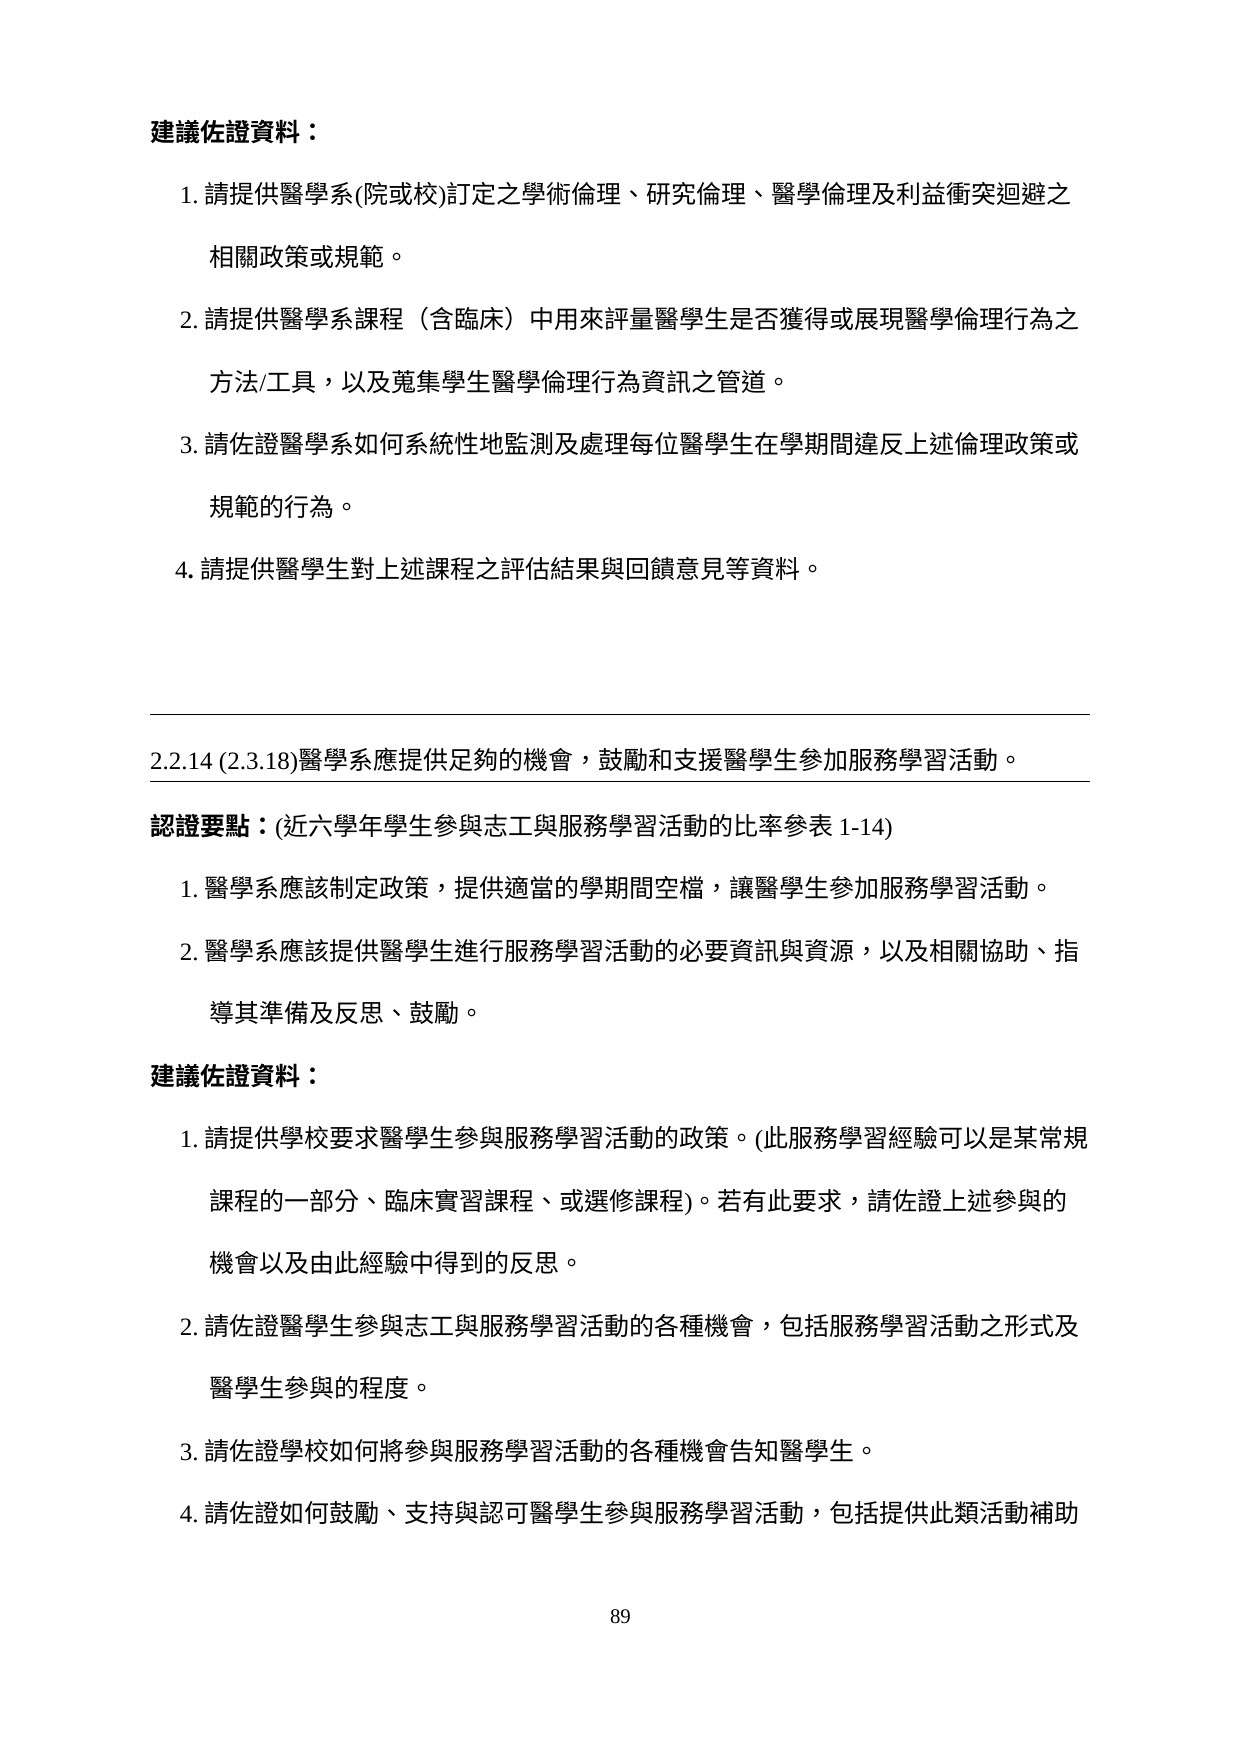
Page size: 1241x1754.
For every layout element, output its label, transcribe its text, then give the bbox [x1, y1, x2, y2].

list 請佐證如何鼓勵、支持與認可醫學生參與服務學習活動，包括提供此類活動補助 [179, 1470, 1090, 1532]
list 請佐證醫學生參與志工與服務學習活動的各種機會，包括服務學習活動之形式及醫學生參與的程度。 [179, 1282, 1090, 1407]
text 認證要點：(近六學年學生參與志工與服務學習活動的比率參表1-14) [150, 782, 1090, 845]
text 建議佐證資料： [150, 1032, 1090, 1095]
list 請提供醫學系課程（含臨床）中用來評量醫學生是否獲得或展現醫學倫理行為之方法/工具，以及蒐集學生醫學倫理行為資訊之管道。 [179, 276, 1090, 401]
text 2.2.14 (2.3.18)醫學系應提供足夠的機會，鼓勵和支援醫學生參加服務學習活動。 [150, 715, 1090, 781]
list 請佐證醫學系如何系統性地監測及處理每位醫學生在學期間違反上述倫理政策或規範的行為。 [179, 401, 1090, 526]
list 請提供醫學系(院或校)訂定之學術倫理、研究倫理、醫學倫理及利益衝突迴避之相關政策或規範。 [179, 151, 1090, 276]
text 4. 請提供醫學生對上述課程之評估結果與回饋意見等資料。 [150, 526, 1090, 589]
list 請提供學校要求醫學生參與服務學習活動的政策。(此服務學習經驗可以是某常規課程的一部分、臨床實習課程、或選修課程)。若有此要求，請佐證上述參與的機會以及由此經驗中得到的反思。 [179, 1095, 1090, 1282]
list 醫學系應該制定政策，提供適當的學期間空檔，讓醫學生參加服務學習活動。 [179, 845, 1090, 907]
list 醫學系應該提供醫學生進行服務學習活動的必要資訊與資源，以及相關協助、指導其準備及反思、鼓勵。 [179, 907, 1090, 1032]
list 請佐證學校如何將參與服務學習活動的各種機會告知醫學生。 [179, 1407, 1090, 1470]
text 建議佐證資料： [150, 89, 1090, 151]
